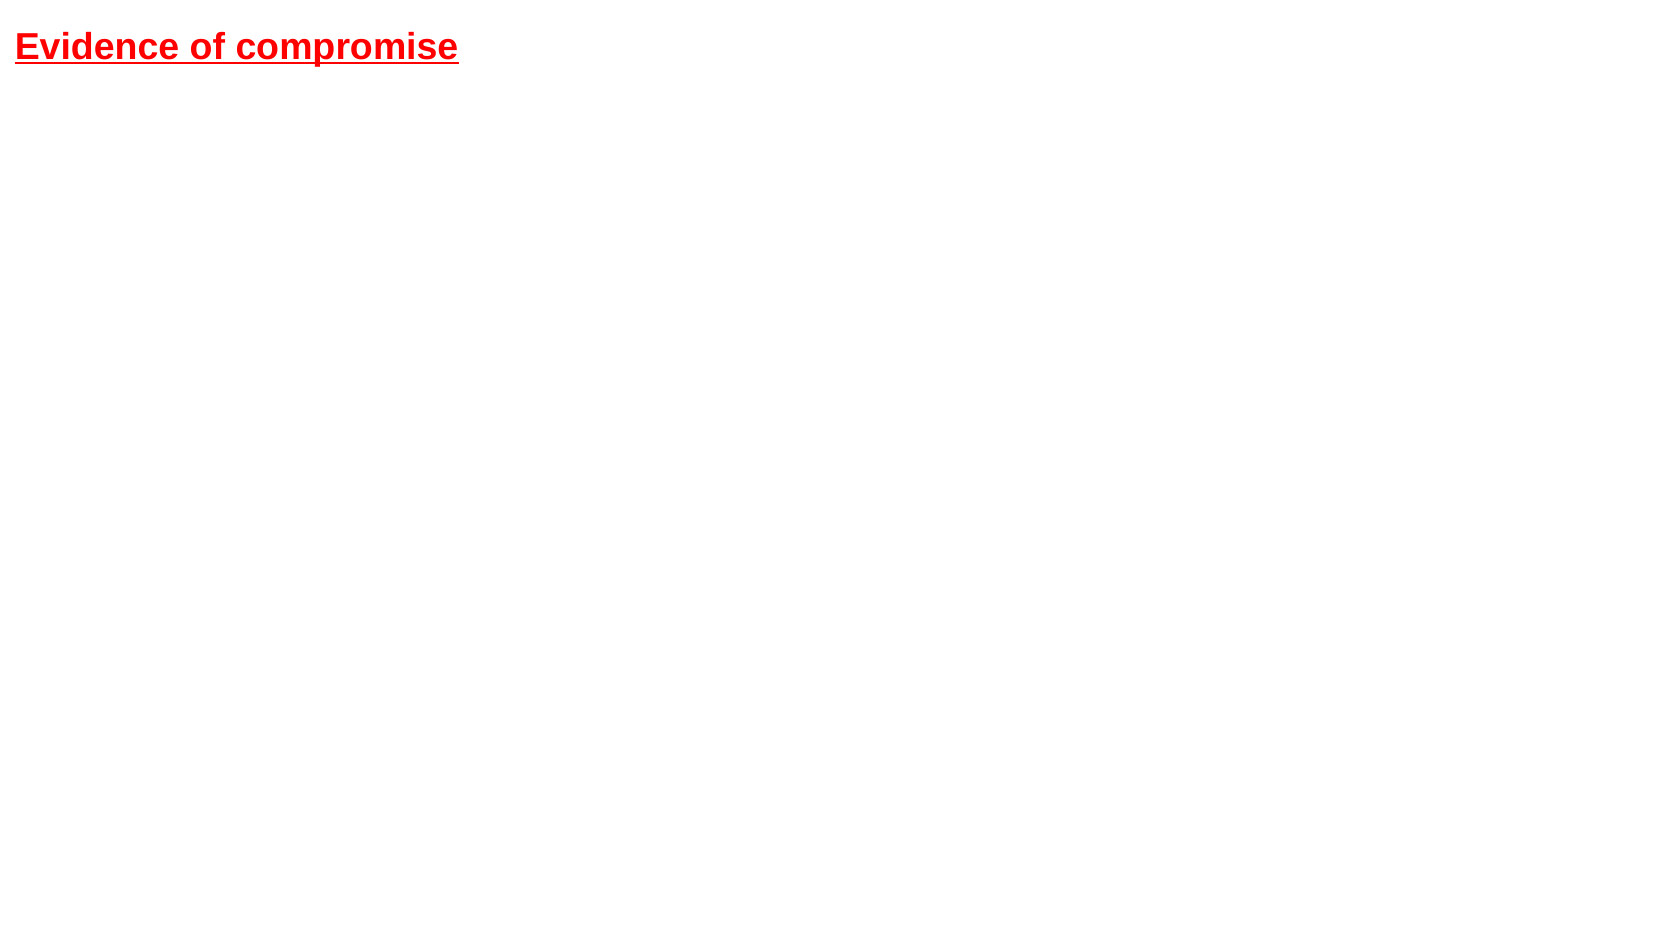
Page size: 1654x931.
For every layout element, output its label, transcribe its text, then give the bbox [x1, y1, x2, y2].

text_box Evidence of compromise [0, 18, 863, 113]
